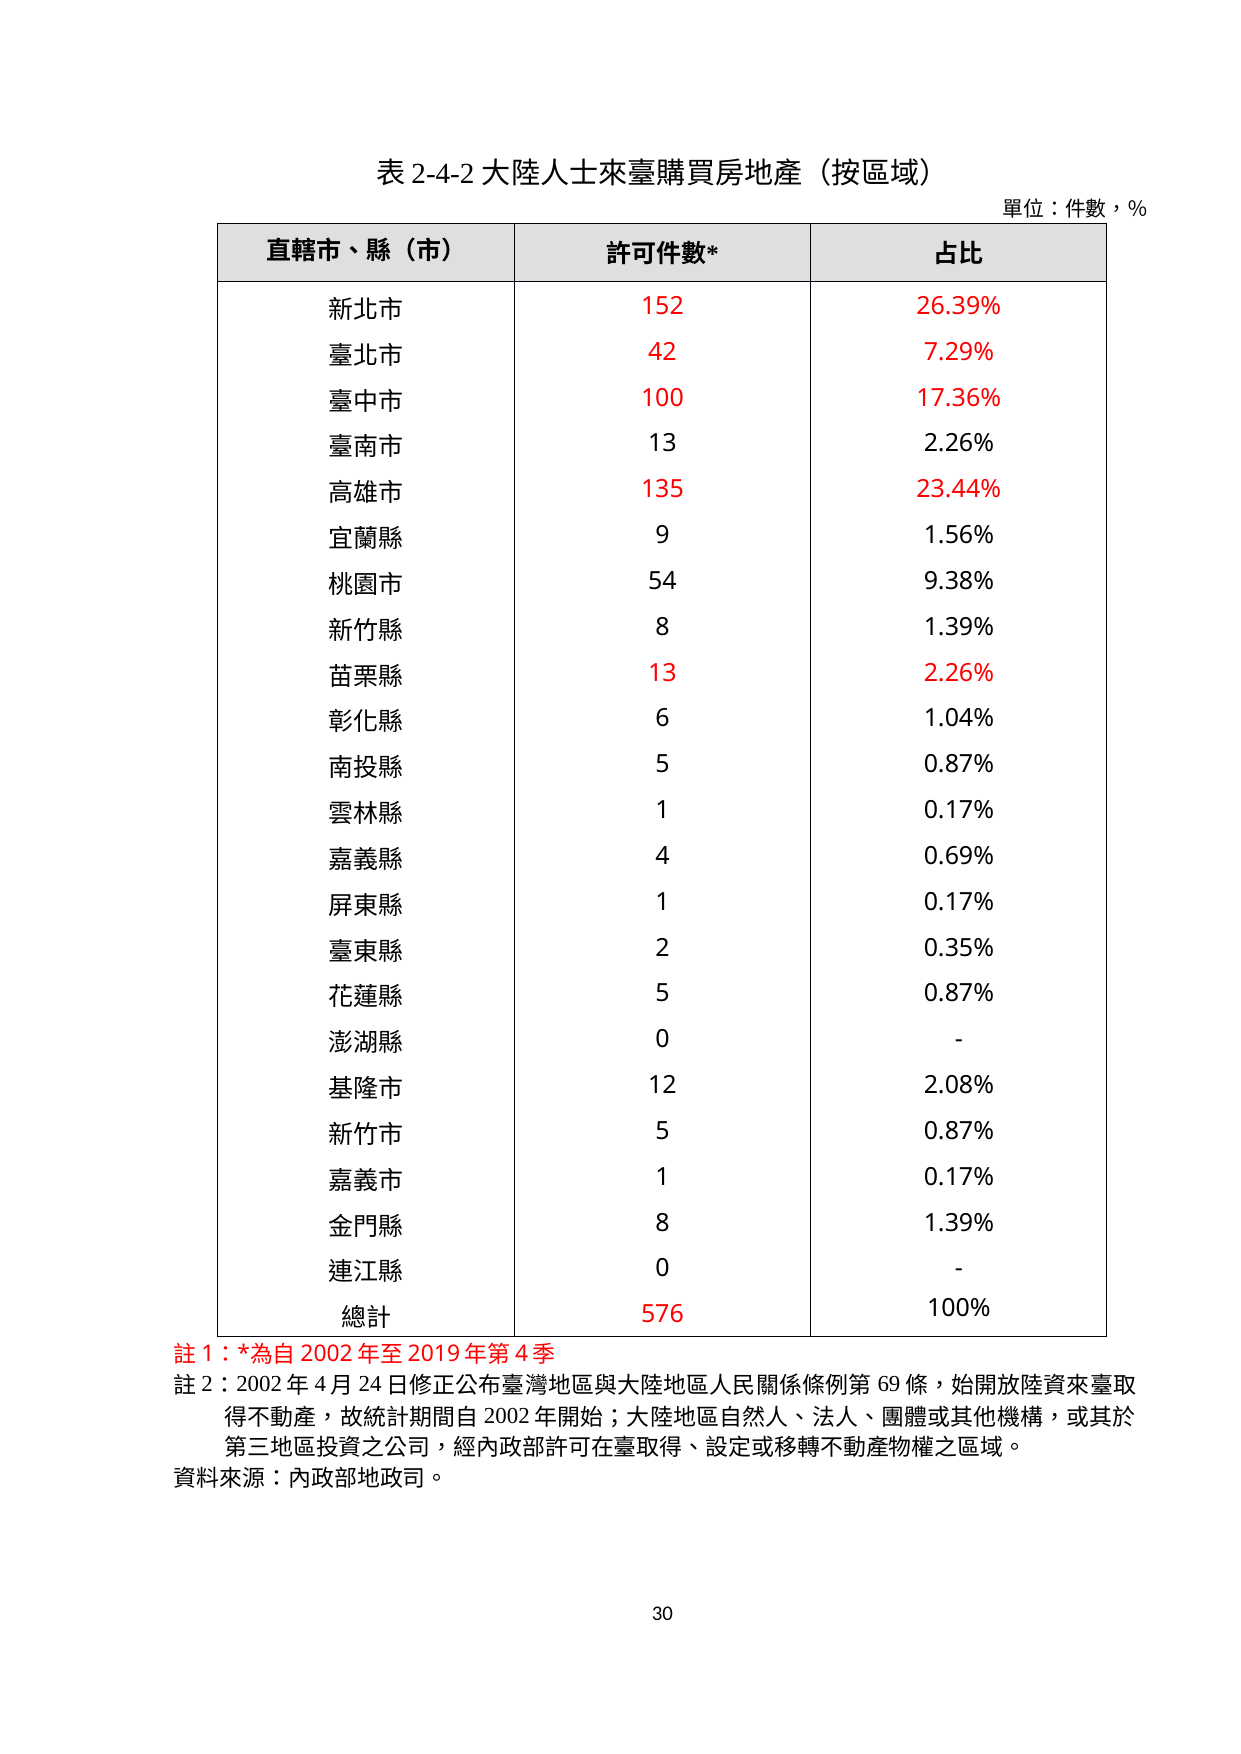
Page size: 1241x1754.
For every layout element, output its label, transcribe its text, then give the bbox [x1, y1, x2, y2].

table_cell 5 [515, 969, 810, 1015]
table_cell 澎湖縣 [218, 1015, 514, 1061]
table_cell 臺東縣 [218, 923, 514, 969]
table_cell 1 [515, 878, 810, 923]
table_cell 金門縣 [218, 1198, 514, 1244]
table_cell 彰化縣 [218, 694, 514, 740]
table_cell 1.39% [811, 603, 1106, 648]
table_cell 0.17% [811, 878, 1106, 923]
table_cell - [811, 1015, 1106, 1061]
table_cell - [811, 1244, 1106, 1290]
table_cell 2.08% [811, 1061, 1106, 1107]
table_cell 新竹市 [218, 1107, 514, 1152]
table_cell 152 [515, 282, 810, 327]
table_cell 總計 [218, 1290, 514, 1336]
table_header 占比 [811, 224, 1106, 281]
table_cell 26.39% [811, 282, 1106, 327]
text 註1：*為自2002年至2019年第4季 [173, 1337, 1137, 1368]
table_header 許可件數* [515, 224, 810, 281]
table_cell 54 [515, 557, 810, 602]
table_cell 1.39% [811, 1198, 1106, 1244]
table_cell 宜蘭縣 [218, 511, 514, 557]
table_cell 2 [515, 923, 810, 969]
table_cell 新北市 [218, 282, 514, 327]
table_cell 基隆市 [218, 1061, 514, 1107]
table_cell 4 [515, 832, 810, 877]
table_cell 576 [515, 1290, 810, 1336]
table_cell 0.17% [811, 1153, 1106, 1198]
table_cell 100 [515, 373, 810, 419]
table_cell 1 [515, 1153, 810, 1198]
table_cell 5 [515, 1107, 810, 1152]
table_cell 0.87% [811, 1107, 1106, 1152]
table_cell 花蓮縣 [218, 969, 514, 1015]
table_cell 1.04% [811, 694, 1106, 740]
text 表2-4-2 大陸人士來臺購買房地產（按區域） [187, 150, 1137, 192]
table_cell 嘉義市 [218, 1153, 514, 1198]
table_cell 0.87% [811, 740, 1106, 786]
table_cell 1 [515, 786, 810, 832]
table_cell 1.56% [811, 511, 1106, 557]
table_cell 苗栗縣 [218, 648, 514, 694]
text 單位：件數，％ [187, 192, 1148, 222]
table_cell 7.29% [811, 328, 1106, 373]
table_cell 23.44% [811, 465, 1106, 511]
table_cell 南投縣 [218, 740, 514, 786]
table_cell 臺北市 [218, 328, 514, 373]
table_cell 42 [515, 328, 810, 373]
table_cell 2.26% [811, 419, 1106, 465]
table_cell 17.36% [811, 373, 1106, 419]
table_cell 高雄市 [218, 465, 514, 511]
table_cell 135 [515, 465, 810, 511]
table_cell 新竹縣 [218, 603, 514, 648]
text 註2：2002年4月24日修正公布臺灣地區與大陸地區人民關係條例第69條，始開放陸資來臺取得不動產，故統計期間自2002年開始；大陸地區自然人、法人、團體或其他機構，或其於第三地區投資之公司，經內政部許可在臺取得、設定或移轉不動產物權之區域。 [173, 1368, 1137, 1462]
table_cell 8 [515, 1198, 810, 1244]
table_cell 雲林縣 [218, 786, 514, 832]
table_cell 0.35% [811, 923, 1106, 969]
table_cell 0.69% [811, 832, 1106, 877]
table_cell 屏東縣 [218, 878, 514, 923]
table_cell 13 [515, 419, 810, 465]
table_cell 9.38% [811, 557, 1106, 602]
table_cell 0 [515, 1244, 810, 1290]
table_cell 12 [515, 1061, 810, 1107]
table_cell 6 [515, 694, 810, 740]
table_cell 13 [515, 648, 810, 694]
table_cell 桃園市 [218, 557, 514, 602]
table_cell 臺中市 [218, 373, 514, 419]
table_cell 0.87% [811, 969, 1106, 1015]
table_cell 嘉義縣 [218, 832, 514, 877]
table_header 直轄市、縣（市） [218, 224, 514, 281]
table_cell 9 [515, 511, 810, 557]
table_cell 臺南市 [218, 419, 514, 465]
table_cell 8 [515, 603, 810, 648]
table_cell 0.17% [811, 786, 1106, 832]
table_cell 5 [515, 740, 810, 786]
table_cell 連江縣 [218, 1244, 514, 1290]
text 資料來源：內政部地政司。 [173, 1462, 1137, 1493]
table_cell 100% [811, 1290, 1106, 1336]
table_cell 2.26% [811, 648, 1106, 694]
table_cell 0 [515, 1015, 810, 1061]
